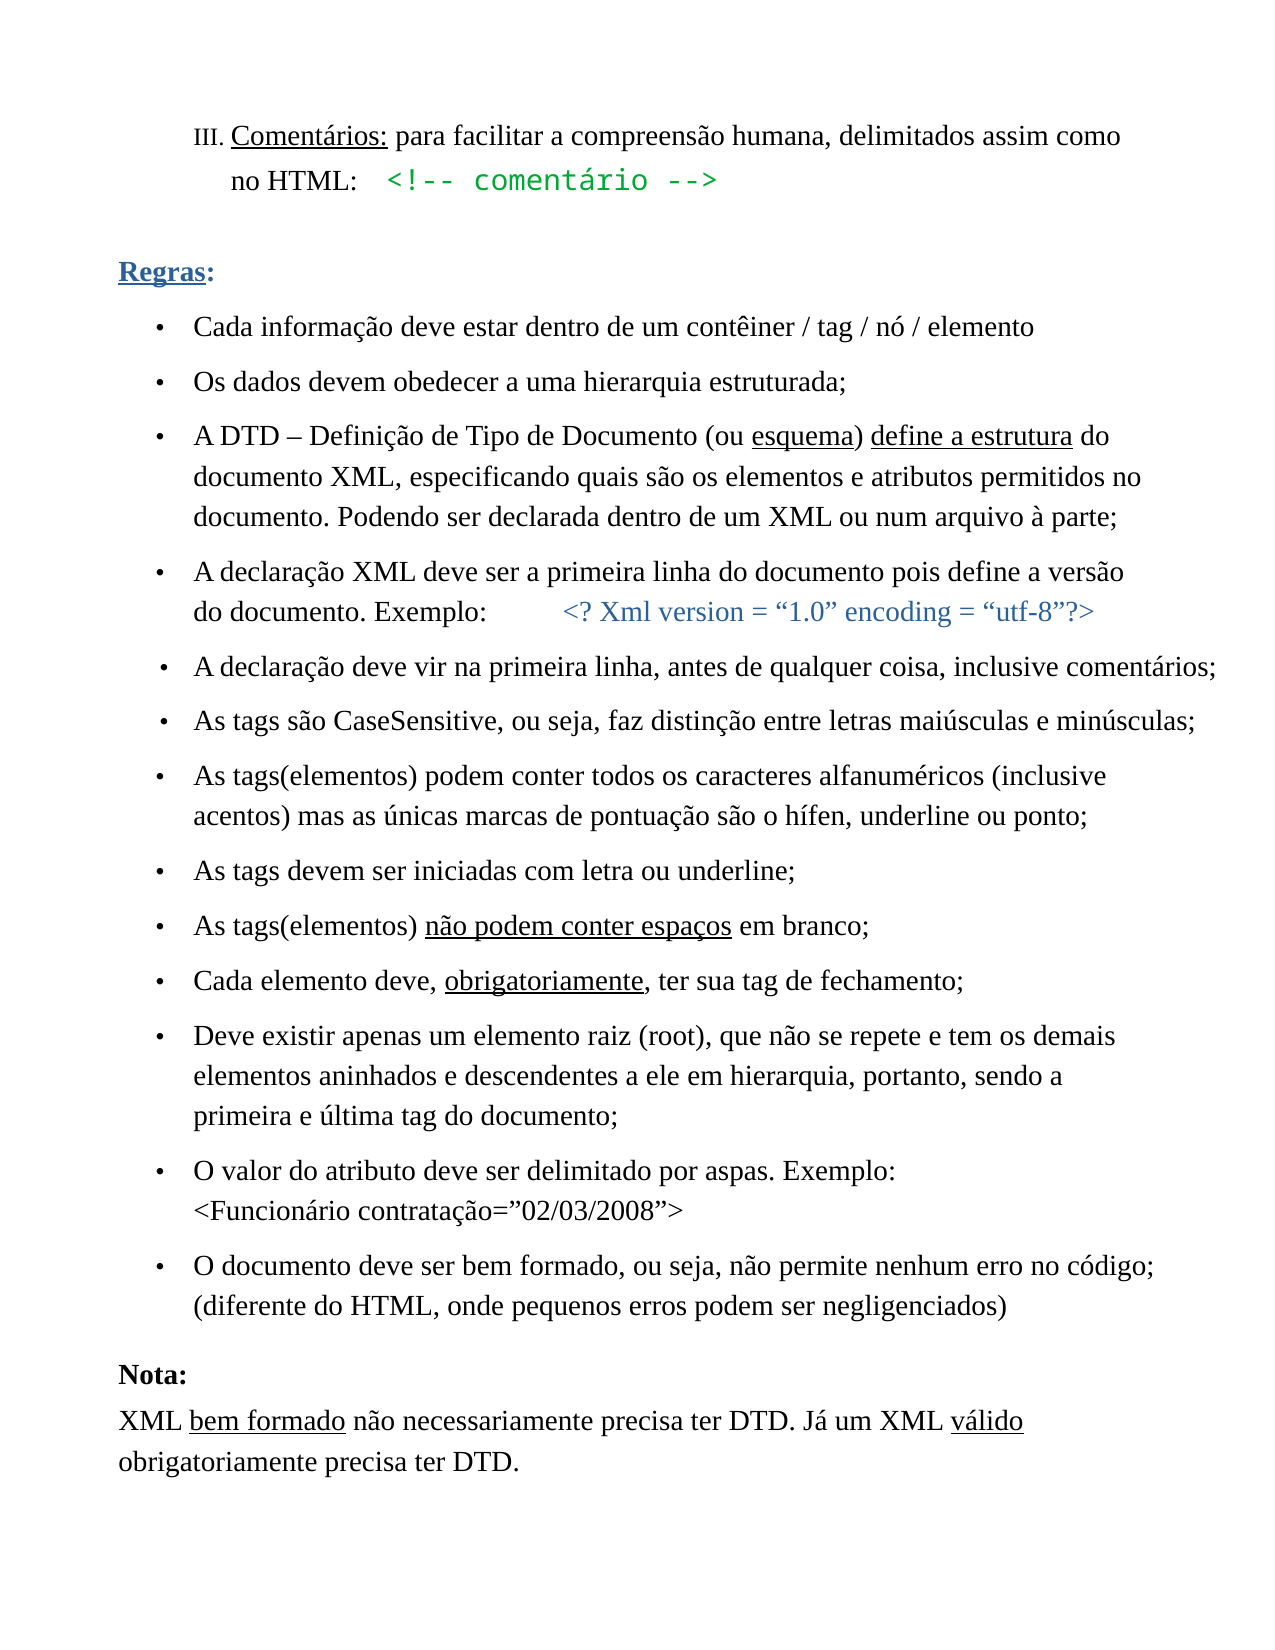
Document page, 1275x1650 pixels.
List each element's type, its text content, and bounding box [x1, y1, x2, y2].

list As tags(elementos) não podem conter espaços em branco; [156, 908, 1157, 942]
list As tags(elementos) podem conter todos os caracteres alfanuméricos (inclusive acentos) mas as únicas marcas de pontuação são o hífen, underline ou ponto; [156, 758, 1157, 832]
list Os dados devem obedecer a uma hierarquia estruturada; [156, 364, 1157, 397]
subtitle Nota: [118, 1357, 1157, 1391]
text XML bem formado não necessariamente precisa ter DTD. Já um XML válido obrigatoriamente precisa ter DTD. [118, 1403, 1157, 1477]
list Cada informação deve estar dentro de um contêiner / tag / nó / elemento [156, 309, 1157, 342]
list As tags devem ser iniciadas com letra ou underline; [156, 853, 1157, 887]
list A declaração deve vir na primeira linha, antes de qualquer coisa, inclusive comentários; [159, 649, 1234, 682]
list Deve existir apenas um elemento raiz (root), que não se repete e tem os demais elementos aninhados e descendentes a ele em hierarquia, portanto, sendo a primeira e última tag do documento; [156, 1018, 1157, 1132]
list A declaração XML deve ser a primeira linha do documento pois define a versão do documento. Exemplo: <? Xml version = “1.0” encoding = “utf-8”?> [156, 554, 1157, 627]
list O valor do atributo deve ser delimitado por aspas. Exemplo: <Funcionário contratação=”02/03/2008”> [156, 1153, 1157, 1227]
list A DTD – Definição de Tipo de Documento (ou esquema) define a estrutura do documento XML, especificando quais são os elementos e atributos permitidos no documento. Podendo ser declarada dentro de um XML ou num arquivo à parte; [156, 418, 1157, 532]
text Regras: [118, 254, 1157, 288]
list Comentários: para facilitar a compreensão humana, delimitados assim como no HTML: <!-- comentário --> [193, 118, 1157, 234]
list O documento deve ser bem formado, ou seja, não permite nenhum erro no código; (diferente do HTML, onde pequenos erros podem ser negligenciados) [156, 1248, 1157, 1322]
list Cada elemento deve, obrigatoriamente, ter sua tag de fechamento; [156, 963, 1157, 996]
list As tags são CaseSensitive, ou seja, faz distinção entre letras maiúsculas e minúsculas; [159, 703, 1222, 737]
